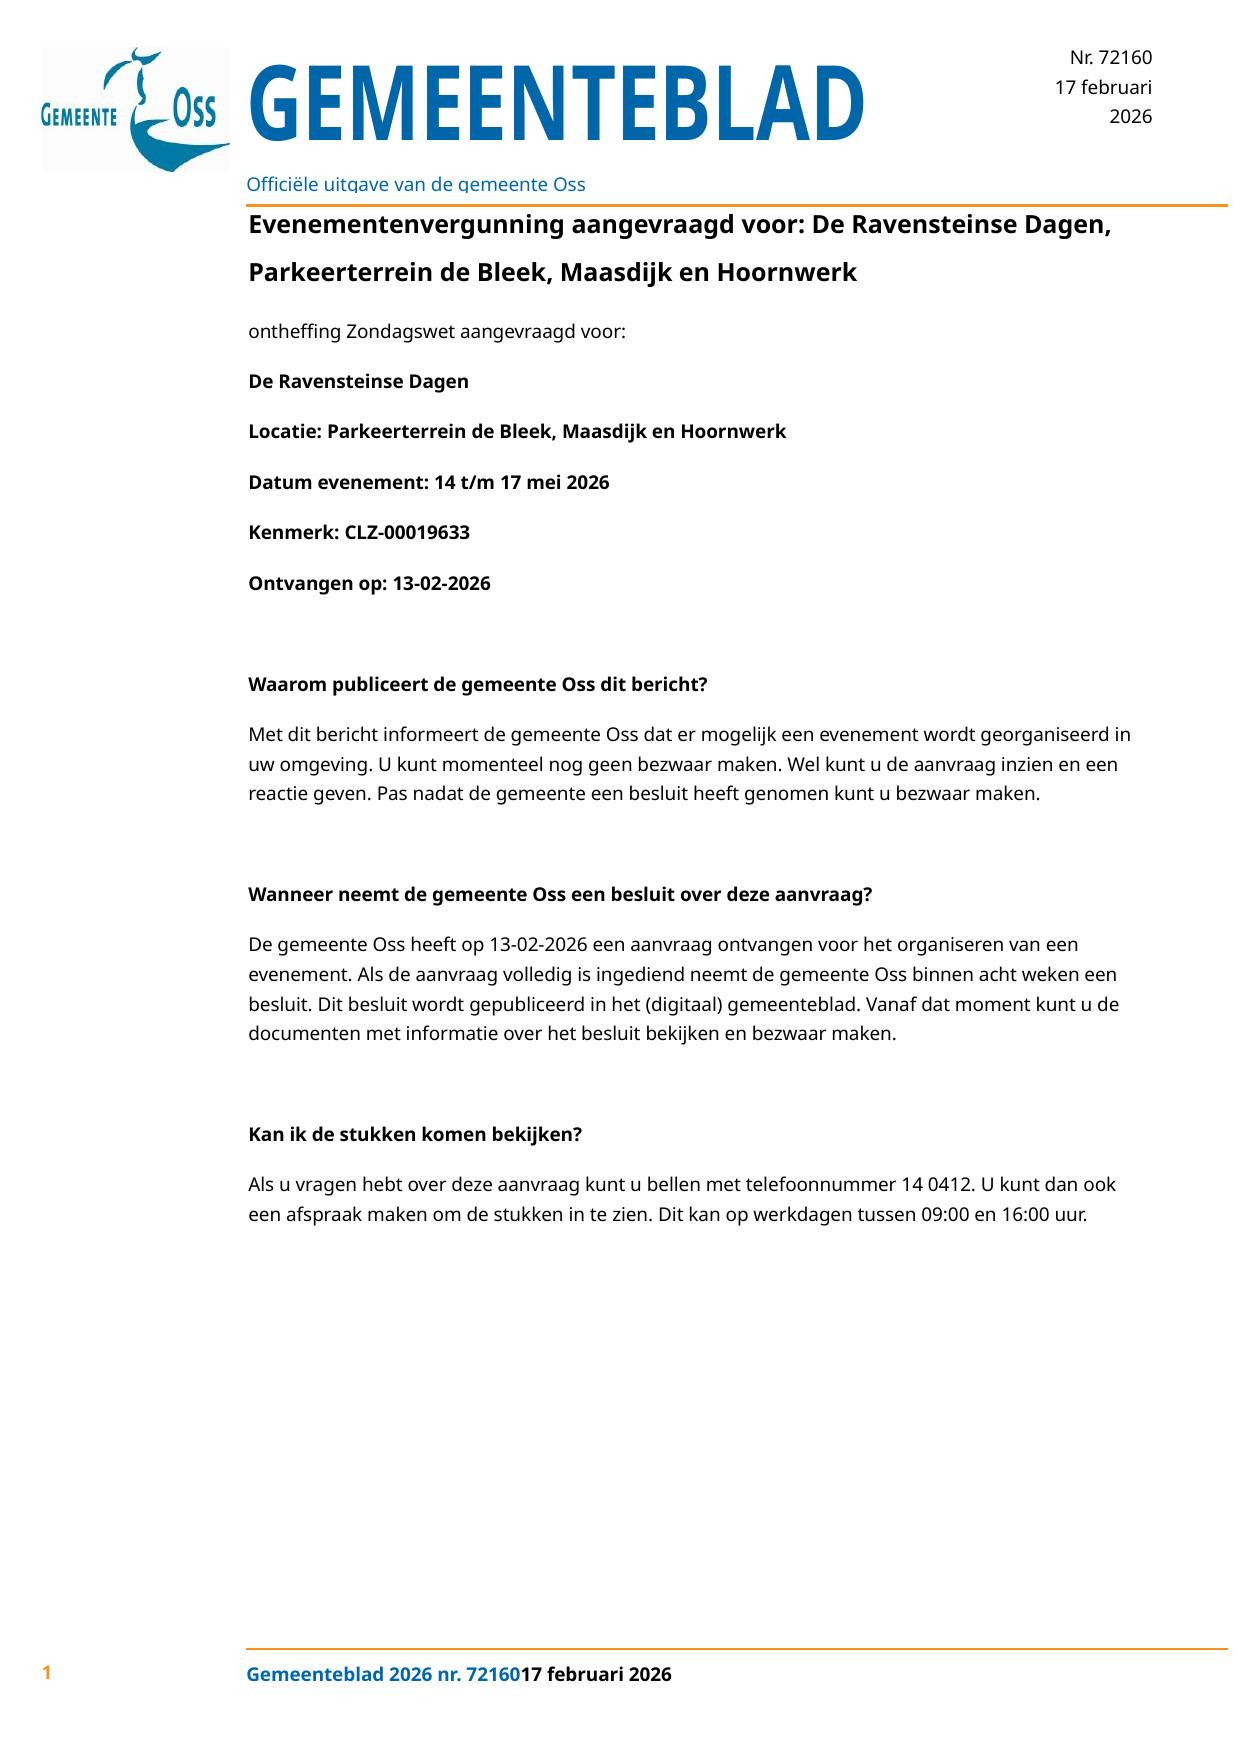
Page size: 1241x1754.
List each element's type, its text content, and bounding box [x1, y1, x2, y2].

text Locatie: Parkeerterrein de Bleek, Maasdijk en Hoornwerk [248, 419, 1152, 444]
text De Ravensteinse Dagen [248, 368, 1152, 394]
text De gemeente Oss heeft op 13-02-2026 een aanvraag ontvangen voor het organiseren van een evenement. Als de aanvraag volledig is ingediend neemt de gemeente Oss binnen acht weken een besluit. Dit besluit wordt gepubliceerd in het (digitaal) gemeenteblad. Vanaf dat moment kunt u de documenten met informatie over het besluit bekijken en bezwaar maken. [248, 932, 1152, 1046]
text Datum evenement: 14 t/m 17 mei 2026 [248, 469, 1152, 495]
text ontheffing Zondagswet aangevraagd voor: [248, 318, 1152, 344]
text Wanneer neemt de gemeente Oss een besluit over deze aanvraag? [248, 881, 1152, 907]
text Als u vragen hebt over deze aanvraag kunt u bellen met telefoonnummer 14 0412. U kunt dan ook een afspraak maken om de stukken in te zien. Dit kan op werkdagen tussen 09:00 en 16:00 uur. [248, 1172, 1152, 1227]
text Kan ik de stukken komen bekijken? [248, 1121, 1152, 1147]
text Met dit bericht informeert de gemeente Oss dat er mogelijk een evenement wordt georganiseerd in uw omgeving. U kunt momenteel nog geen bezwaar maken. Wel kunt u de aanvraag inzien en een reactie geven. Pas nadat de gemeente een besluit heeft genomen kunt u bezwaar maken. [248, 721, 1152, 806]
picture [41, 47, 231, 172]
text Waarom publiceert de gemeente Oss dit bericht? [248, 671, 1152, 697]
text Kenmerk: CLZ-00019633 [248, 519, 1152, 545]
text Ontvangen op: 13-02-2026 [248, 570, 1152, 596]
text Evenementenvergunning aangevraagd voor: De Ravensteinse Dagen, Parkeerterrein de Bleek, Maasdijk en Hoornwerk [248, 207, 1152, 288]
